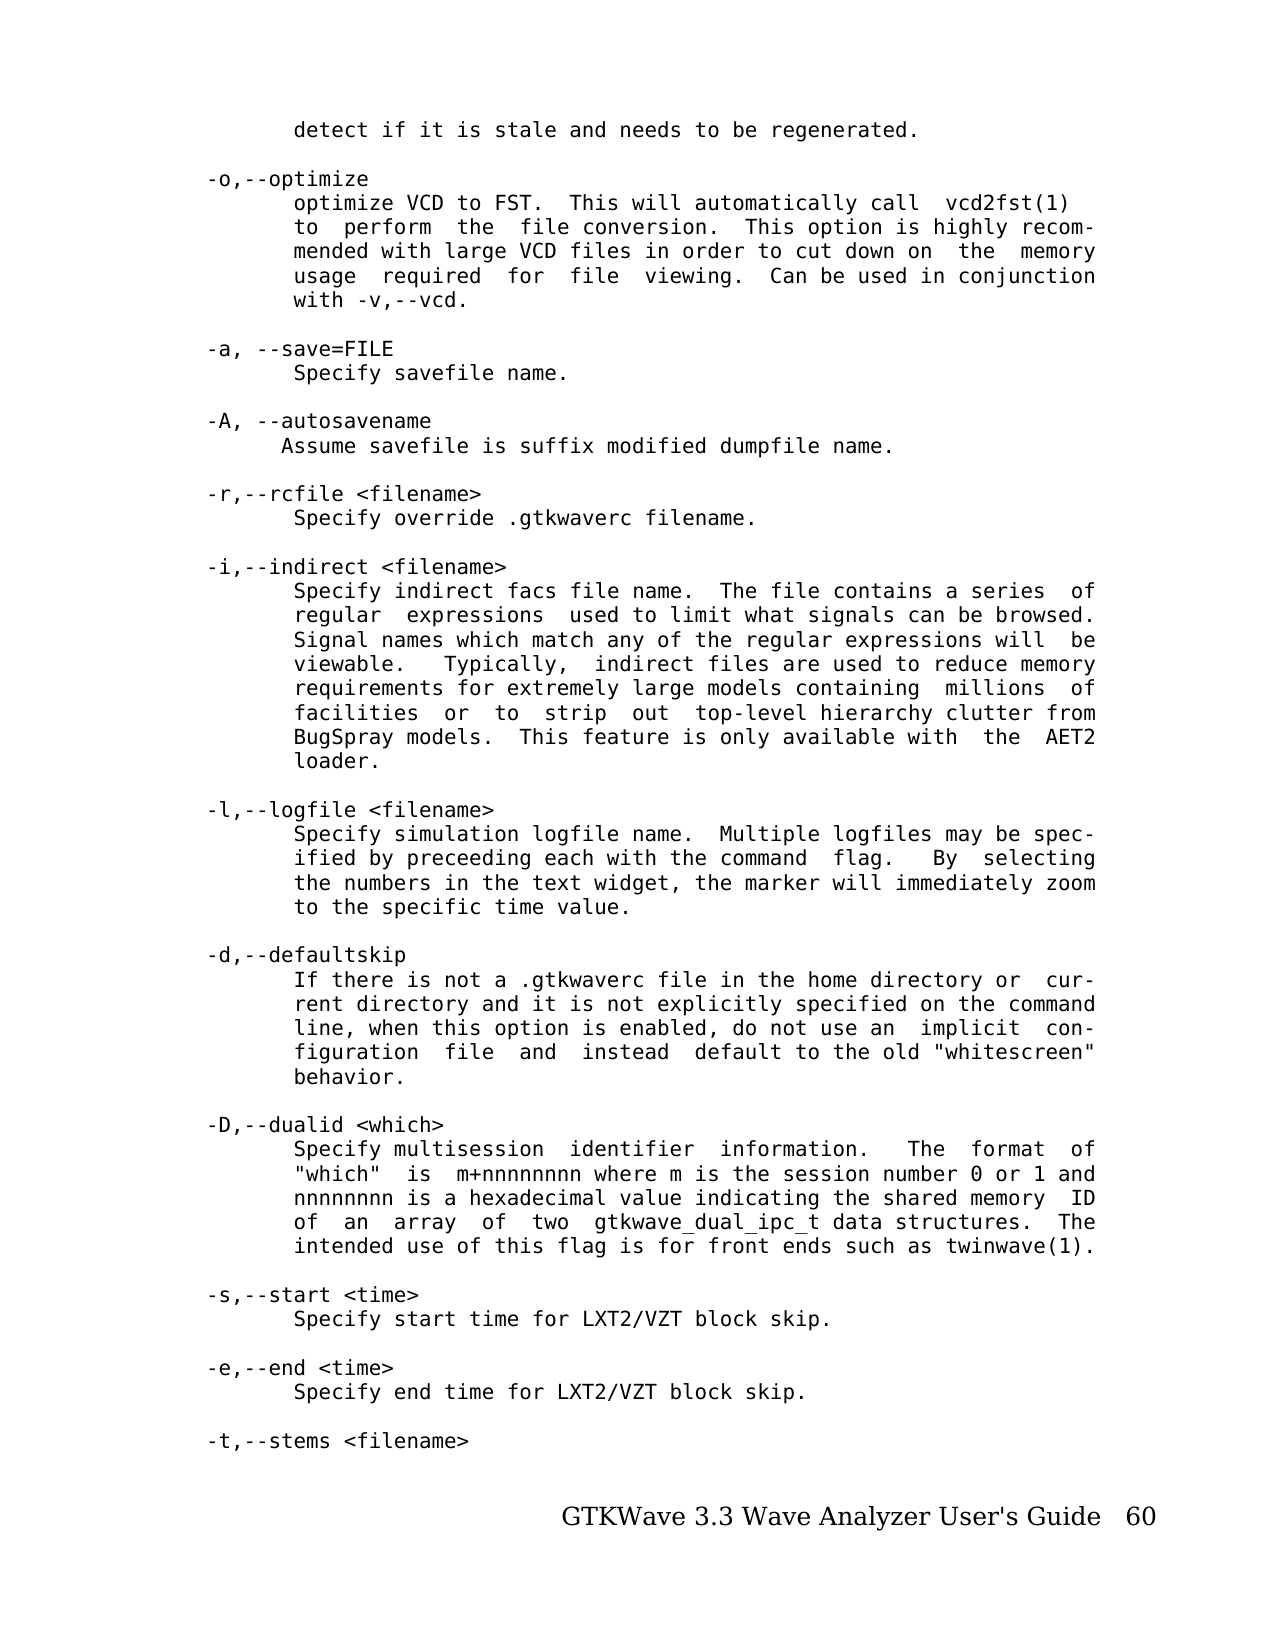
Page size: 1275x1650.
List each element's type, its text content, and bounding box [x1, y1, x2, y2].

text Signal names which match any of the regular expressions will be [118, 628, 1157, 652]
text -t,--stems <filename> [118, 1429, 1157, 1453]
text -d,--defaultskip [118, 943, 1157, 968]
text Specify indirect facs file name. The file contains a series of [118, 579, 1157, 603]
text -s,--start <time> [118, 1283, 1157, 1307]
text Specify start time for LXT2/VZT block skip. [118, 1307, 1157, 1332]
text to the specific time value. [118, 895, 1157, 919]
text -i,--indirect <filename> [118, 555, 1157, 579]
text regular expressions used to limit what signals can be browsed. [118, 603, 1157, 628]
text line, when this option is enabled, do not use an implicit con- [118, 1016, 1157, 1040]
text Assume savefile is suffix modified dumpfile name. [118, 434, 1157, 458]
text -o,--optimize [118, 167, 1157, 191]
text -r,--rcfile <filename> [118, 482, 1157, 506]
text -D,--dualid <which> [118, 1113, 1157, 1137]
text -A, --autosavename [118, 409, 1157, 434]
text Specify end time for LXT2/VZT block skip. [118, 1380, 1157, 1404]
text intended use of this flag is for front ends such as twinwave(1). [118, 1234, 1157, 1259]
text Specify savefile name. [118, 361, 1157, 385]
text rent directory and it is not explicitly specified on the command [118, 992, 1157, 1016]
text loader. [118, 749, 1157, 773]
text -l,--logfile <filename> [118, 798, 1157, 822]
text of an array of two gtkwave_dual_ipc_t data structures. The [118, 1210, 1157, 1234]
text Specify simulation logfile name. Multiple logfiles may be spec- [118, 822, 1157, 846]
text with -v,--vcd. [118, 288, 1157, 312]
text nnnnnnnn is a hexadecimal value indicating the shared memory ID [118, 1186, 1157, 1210]
text requirements for extremely large models containing millions of [118, 676, 1157, 701]
text BugSpray models. This feature is only available with the AET2 [118, 725, 1157, 749]
text Specify multisession identifier information. The format of [118, 1137, 1157, 1162]
text the numbers in the text widget, the marker will immediately zoom [118, 871, 1157, 895]
text to perform the file conversion. This option is highly recom- [118, 215, 1157, 239]
text ified by preceeding each with the command flag. By selecting [118, 846, 1157, 871]
text viewable. Typically, indirect files are used to reduce memory [118, 652, 1157, 676]
text Specify override .gtkwaverc filename. [118, 506, 1157, 531]
text optimize VCD to FST. This will automatically call vcd2fst(1) [118, 191, 1157, 215]
text If there is not a .gtkwaverc file in the home directory or cur- [118, 968, 1157, 992]
text detect if it is stale and needs to be regenerated. [118, 118, 1157, 142]
text facilities or to strip out top-level hierarchy clutter from [118, 701, 1157, 725]
text -e,--end <time> [118, 1356, 1157, 1380]
text behavior. [118, 1065, 1157, 1089]
text usage required for file viewing. Can be used in conjunction [118, 264, 1157, 288]
text -a, --save=FILE [118, 337, 1157, 361]
text figuration file and instead default to the old "whitescreen" [118, 1040, 1157, 1065]
text mended with large VCD files in order to cut down on the memory [118, 239, 1157, 264]
text "which" is m+nnnnnnnn where m is the session number 0 or 1 and [118, 1162, 1157, 1186]
